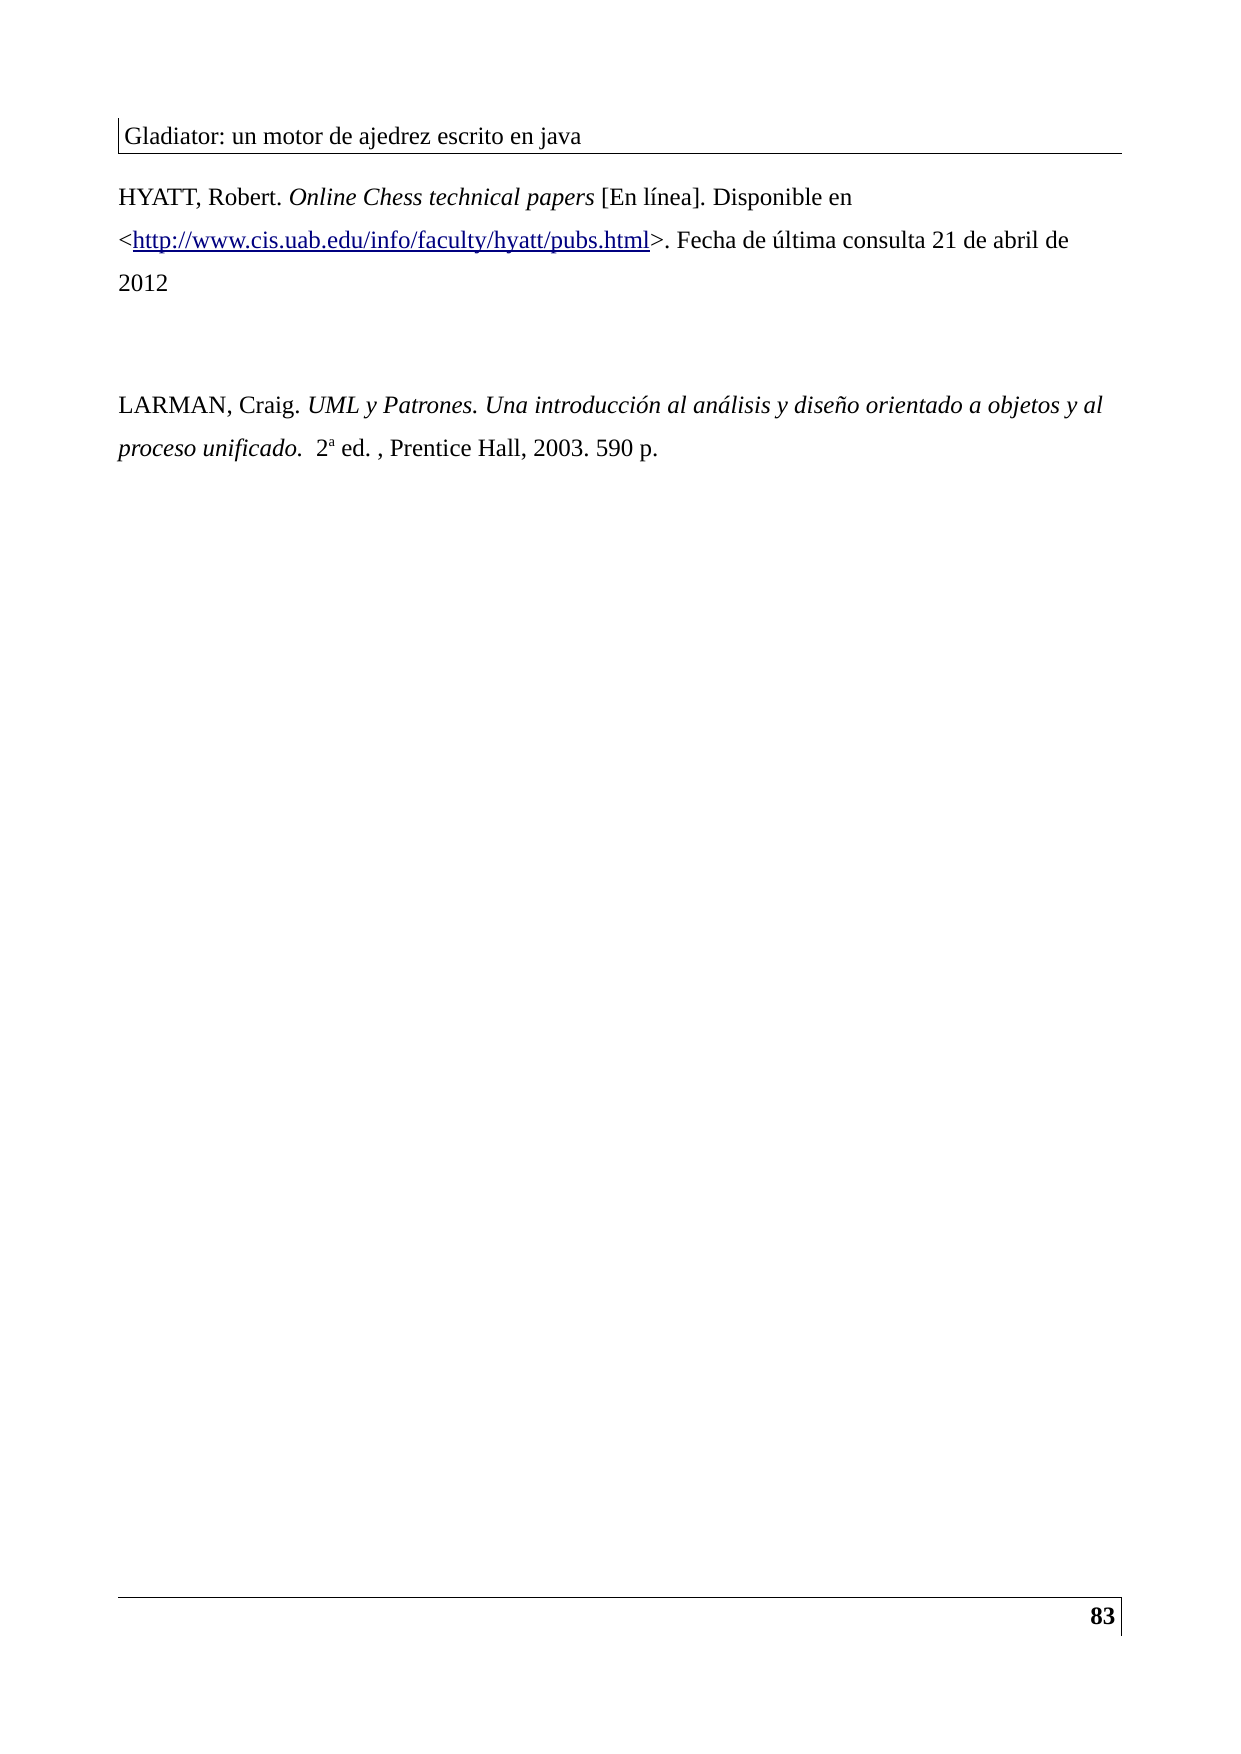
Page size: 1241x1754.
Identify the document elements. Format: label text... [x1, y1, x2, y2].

text LARMAN, Craig. UML y Patrones. Una introducción al análisis y diseño orientado a objetos y al proceso unificado. 2a ed. , Prentice Hall, 2003. 590 p. [118, 390, 1122, 462]
text HYATT, Robert. Online Chess technical papers [En línea]. Disponible en <http://www.cis.uab.edu/info/faculty/hyatt/pubs.html>. Fecha de última consulta 21 de abril de 2012 [118, 182, 1122, 297]
